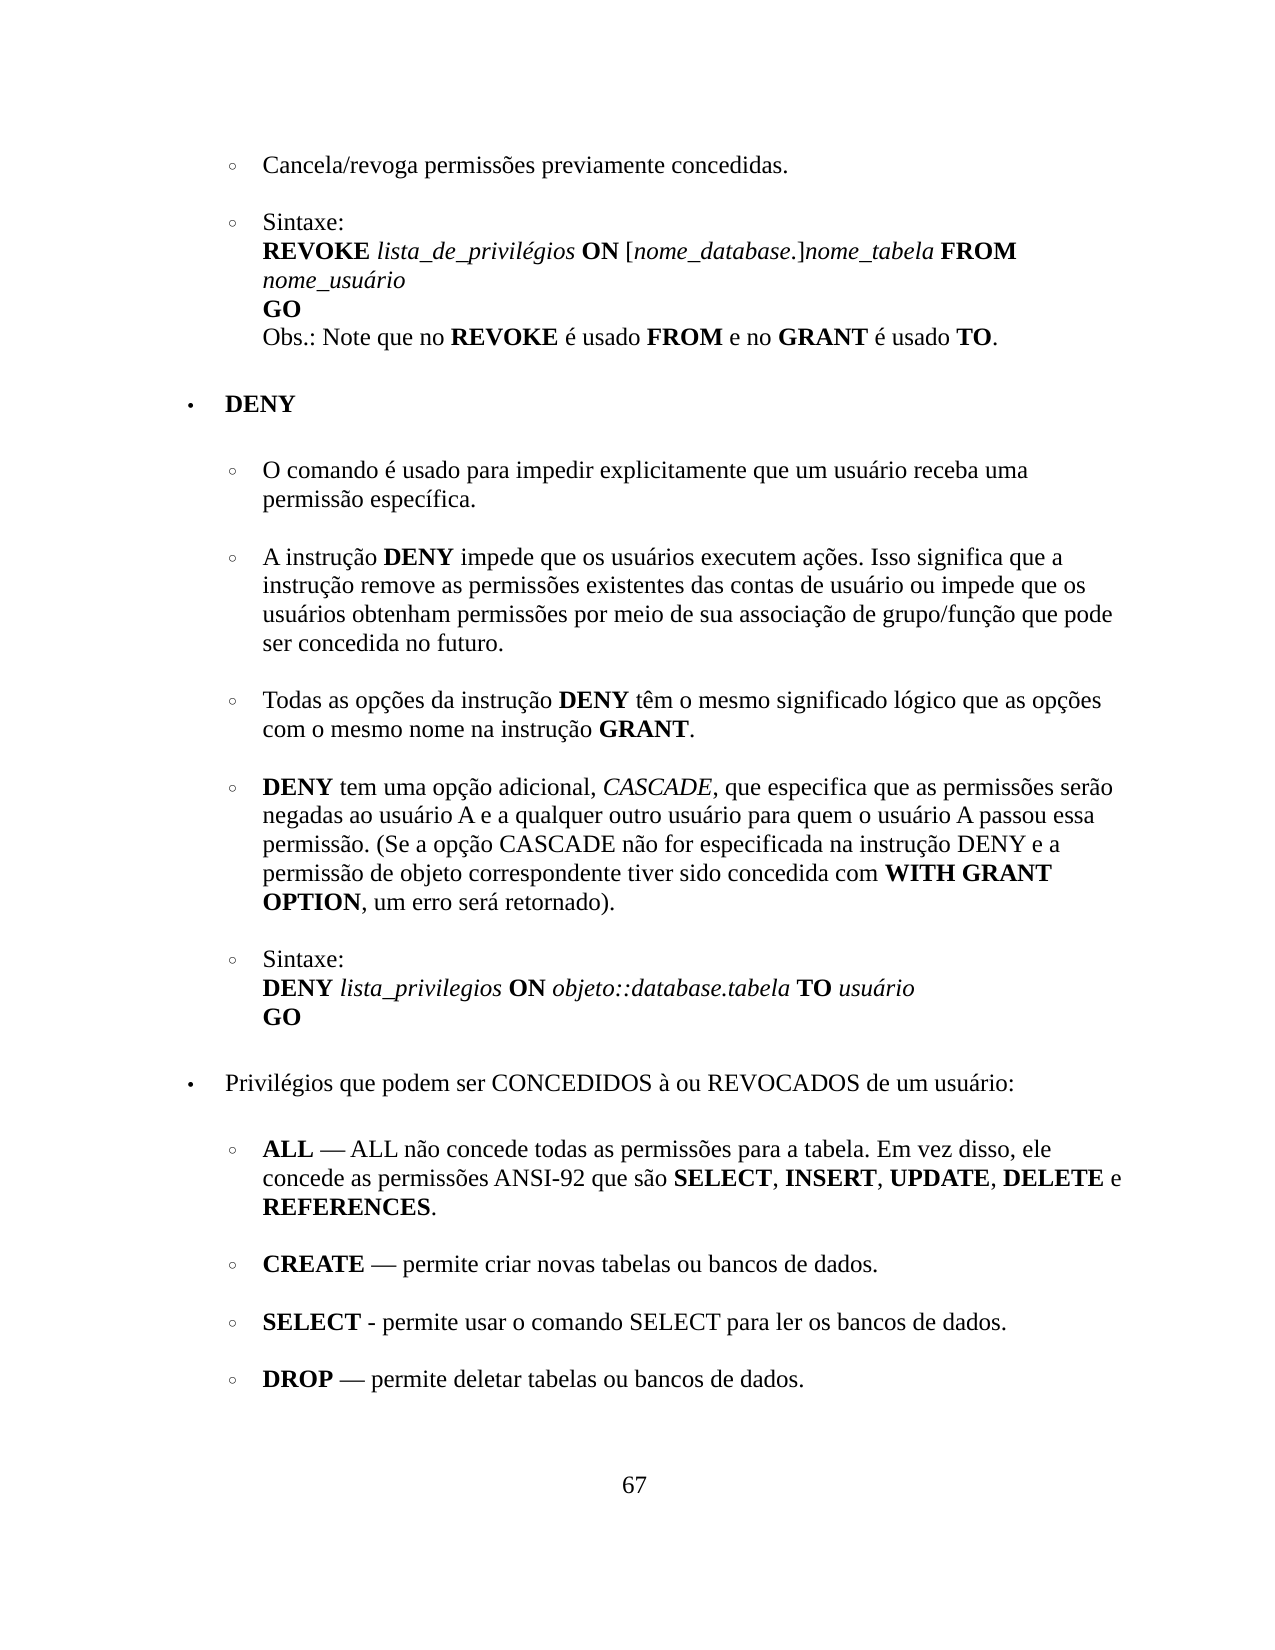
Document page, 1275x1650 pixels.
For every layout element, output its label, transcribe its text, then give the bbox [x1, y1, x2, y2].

list ALL — ALL não concede todas as permissões para a tabela. Em vez disso, ele concede as permissões ANSI-92 que são SELECT, INSERT, UPDATE, DELETE e REFERENCES. [225, 1134, 1125, 1249]
list SELECT - permite usar o comando SELECT para ler os bancos de dados. [225, 1307, 1125, 1364]
list O comando é usado para impedir explicitamente que um usuário receba uma permissão específica. [225, 455, 1125, 542]
list DROP — permite deletar tabelas ou bancos de dados. [225, 1364, 1125, 1422]
list Todas as opções da instrução DENY têm o mesmo significado lógico que as opções com o mesmo nome na instrução GRANT. [225, 685, 1125, 772]
list Sintaxe: REVOKE lista_de_privilégios ON [nome_database.]nome_tabela FROM nome_usuário GO Obs.: Note que no REVOKE é usado FROM e no GRANT é usado TO. [225, 207, 1125, 380]
list Privilégios que podem ser CONCEDIDOS à ou REVOCADOS de um usuário: [187, 1068, 1125, 1126]
list Cancela/revoga permissões previamente concedidas. [225, 150, 1125, 207]
list A instrução DENY impede que os usuários executem ações. Isso significa que a instrução remove as permissões existentes das contas de usuário ou impede que os usuários obtenham permissões por meio de sua associação de grupo/função que pode ser concedida no futuro. [225, 542, 1125, 685]
list Sintaxe: DENY lista_privilegios ON objeto::database.tabela TO usuário GO [225, 944, 1125, 1059]
list DENY [187, 389, 1125, 446]
list CREATE — permite criar novas tabelas ou bancos de dados. [225, 1249, 1125, 1307]
list DENY tem uma opção adicional, CASCADE, que especifica que as permissões serão negadas ao usuário A e a qualquer outro usuário para quem o usuário A passou essa permissão. (Se a opção CASCADE não for especificada na instrução DENY e a permissão de objeto correspondente tiver sido concedida com WITH GRANT OPTION, um erro será retornado). [225, 772, 1125, 944]
